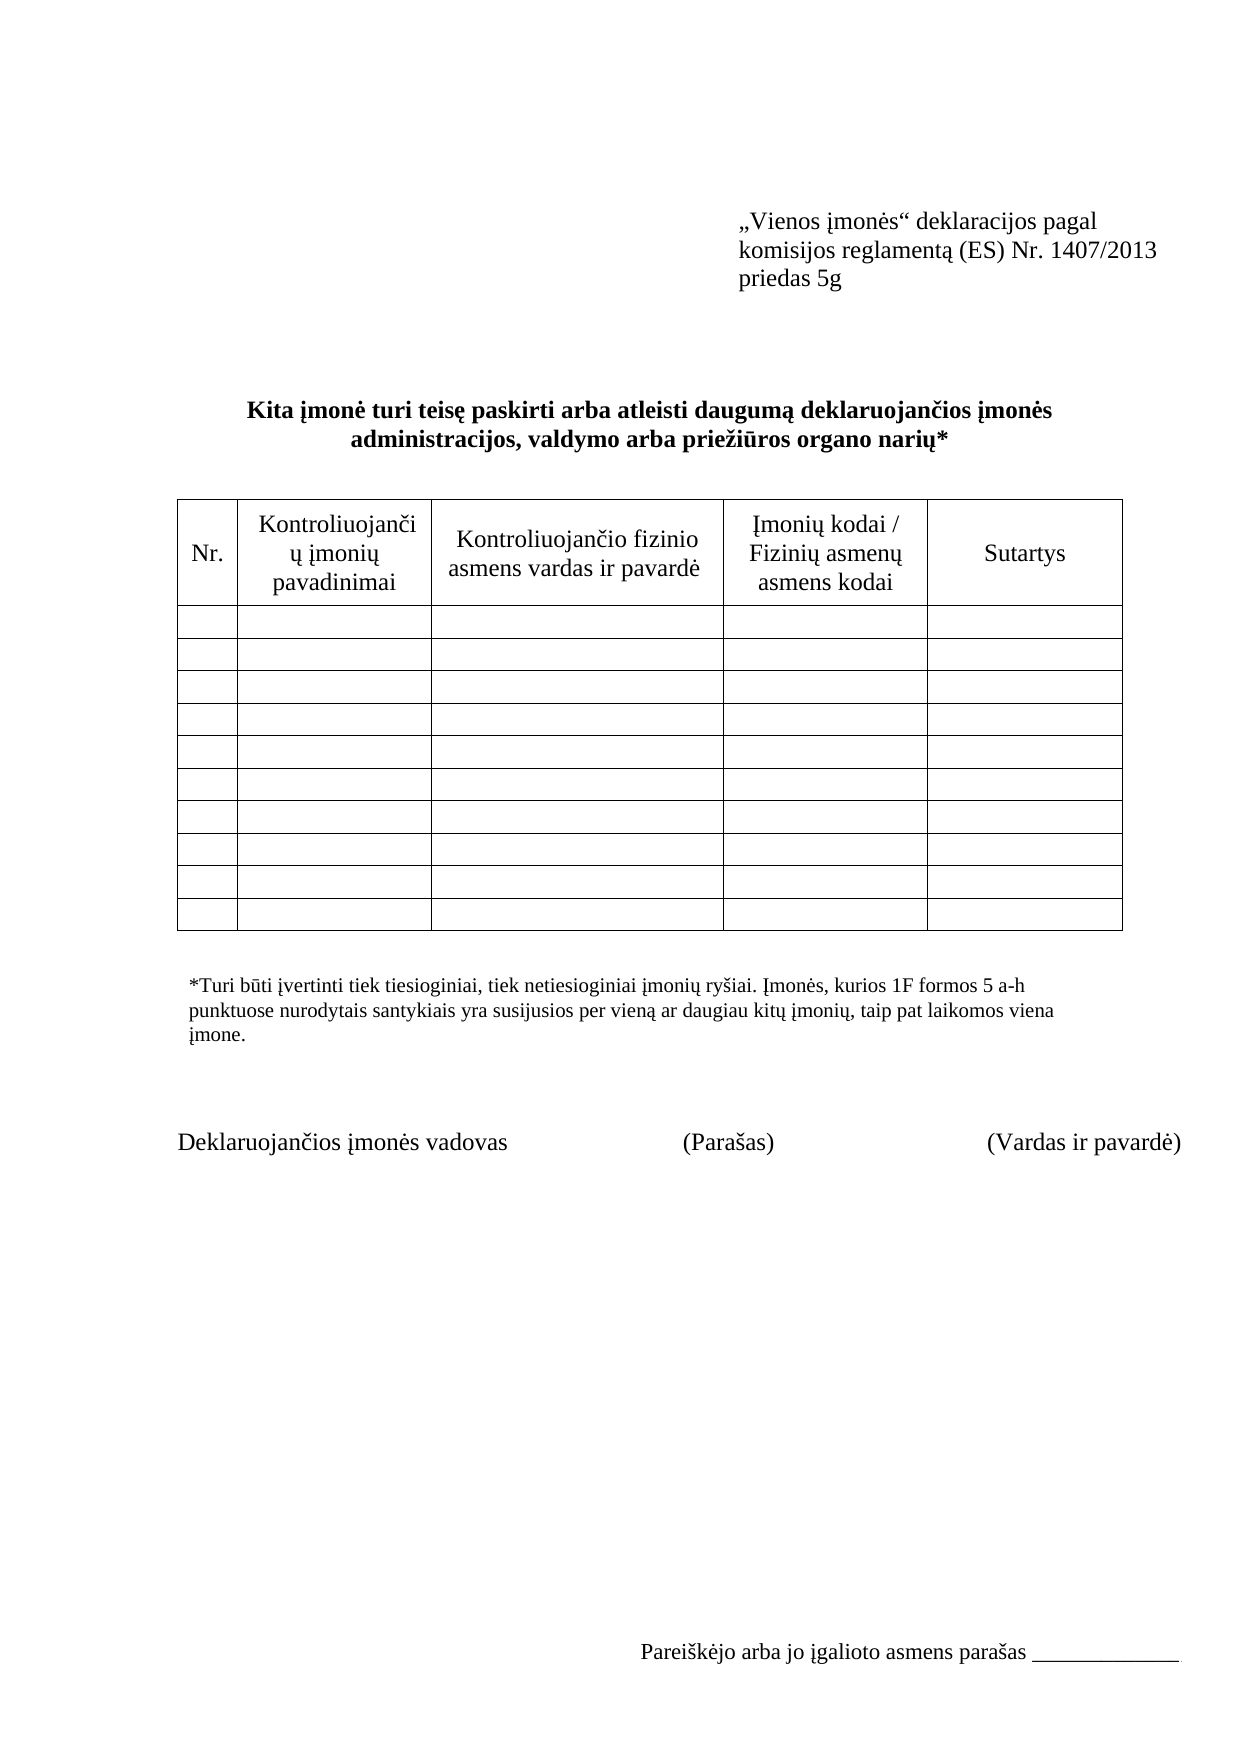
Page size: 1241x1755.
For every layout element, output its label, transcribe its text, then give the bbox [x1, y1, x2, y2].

table_cell [724, 639, 927, 670]
table_cell [432, 769, 723, 800]
table_cell [178, 769, 237, 800]
table_cell [238, 467, 431, 499]
table_cell [178, 704, 237, 735]
table_cell [178, 671, 237, 703]
table_cell [177, 1046, 238, 1070]
table_cell [238, 931, 431, 963]
table_cell [178, 606, 237, 638]
table_cell [724, 704, 927, 735]
table_cell [238, 671, 431, 703]
table_cell [238, 704, 431, 735]
table_cell [928, 704, 1122, 735]
table_cell [432, 704, 723, 735]
table_cell *Turi būti įvertinti tiek tiesioginiai, tiek netiesioginiai įmonių ryšiai. Įmonės, kurios 1F formos 5 a-h punktuose nurodytais santykiais yra susijusios per vieną ar daugiau kitų įmonių, taip pat laikomos viena įmone. [177, 963, 1122, 1046]
table_cell [178, 736, 237, 768]
table_cell [724, 1046, 928, 1070]
table_cell [432, 899, 723, 930]
table_cell [928, 801, 1122, 833]
table_cell [432, 866, 723, 898]
table_cell [928, 769, 1122, 800]
table_cell [431, 467, 723, 499]
table_cell Kontroliuojančių įmonių pavadinimai [238, 500, 431, 605]
table_cell [431, 931, 723, 963]
table_cell [178, 899, 237, 930]
table_cell [238, 801, 431, 833]
table_header [928, 350, 1122, 382]
table_cell [178, 834, 237, 865]
table_cell [928, 834, 1122, 865]
table_header [431, 350, 723, 382]
table_cell [432, 671, 723, 703]
table_cell [724, 801, 927, 833]
table_cell [724, 736, 927, 768]
table_header [724, 350, 928, 382]
table_cell [177, 931, 238, 963]
table_cell [178, 801, 237, 833]
text „Vienos įmonės“ deklaracijos pagal komisijos reglamentą (ES) Nr. 1407/2013 priedas 5g [738, 206, 1181, 292]
table_cell [432, 736, 723, 768]
table_cell [432, 801, 723, 833]
table_cell [238, 639, 431, 670]
table_cell [238, 899, 431, 930]
table_cell [724, 866, 927, 898]
table_cell [928, 639, 1122, 670]
table_cell [724, 606, 927, 638]
table_cell [238, 769, 431, 800]
table_cell Nr. [178, 500, 237, 605]
table_cell Kita įmonė turi teisę paskirti arba atleisti daugumą deklaruojančios įmonės administracijos, valdymo arba priežiūros organo narių* [177, 382, 1122, 467]
table_cell [928, 899, 1122, 930]
table_header [177, 350, 238, 382]
table_cell [178, 639, 237, 670]
table_cell [238, 606, 431, 638]
table_cell [724, 931, 928, 963]
table_cell [238, 866, 431, 898]
table_cell [724, 467, 928, 499]
table_cell [928, 866, 1122, 898]
table_cell [238, 834, 431, 865]
table_cell Kontroliuojančio fizinio asmens vardas ir pavardė [432, 500, 723, 605]
table_cell [928, 1046, 1122, 1070]
table_cell [928, 467, 1122, 499]
table_cell [724, 899, 927, 930]
table_cell [432, 639, 723, 670]
table_cell [928, 931, 1122, 963]
table_cell [928, 606, 1122, 638]
table_cell [928, 736, 1122, 768]
table_cell [431, 1046, 723, 1070]
table_cell [238, 736, 431, 768]
table_cell Įmonių kodai / Fizinių asmenų asmens kodai [724, 500, 927, 605]
table_header [238, 350, 431, 382]
table_cell [724, 834, 927, 865]
table_cell Sutartys [928, 500, 1122, 605]
table_cell [177, 467, 238, 499]
table_cell [432, 834, 723, 865]
table_cell [238, 1046, 431, 1070]
table_cell [724, 769, 927, 800]
table_cell [928, 671, 1122, 703]
table_cell [178, 866, 237, 898]
table_cell [432, 606, 723, 638]
table_cell [724, 671, 927, 703]
text Deklaruojančios įmonės vadovas (Parašas) (Vardas ir pavardė) [177, 1127, 1181, 1156]
